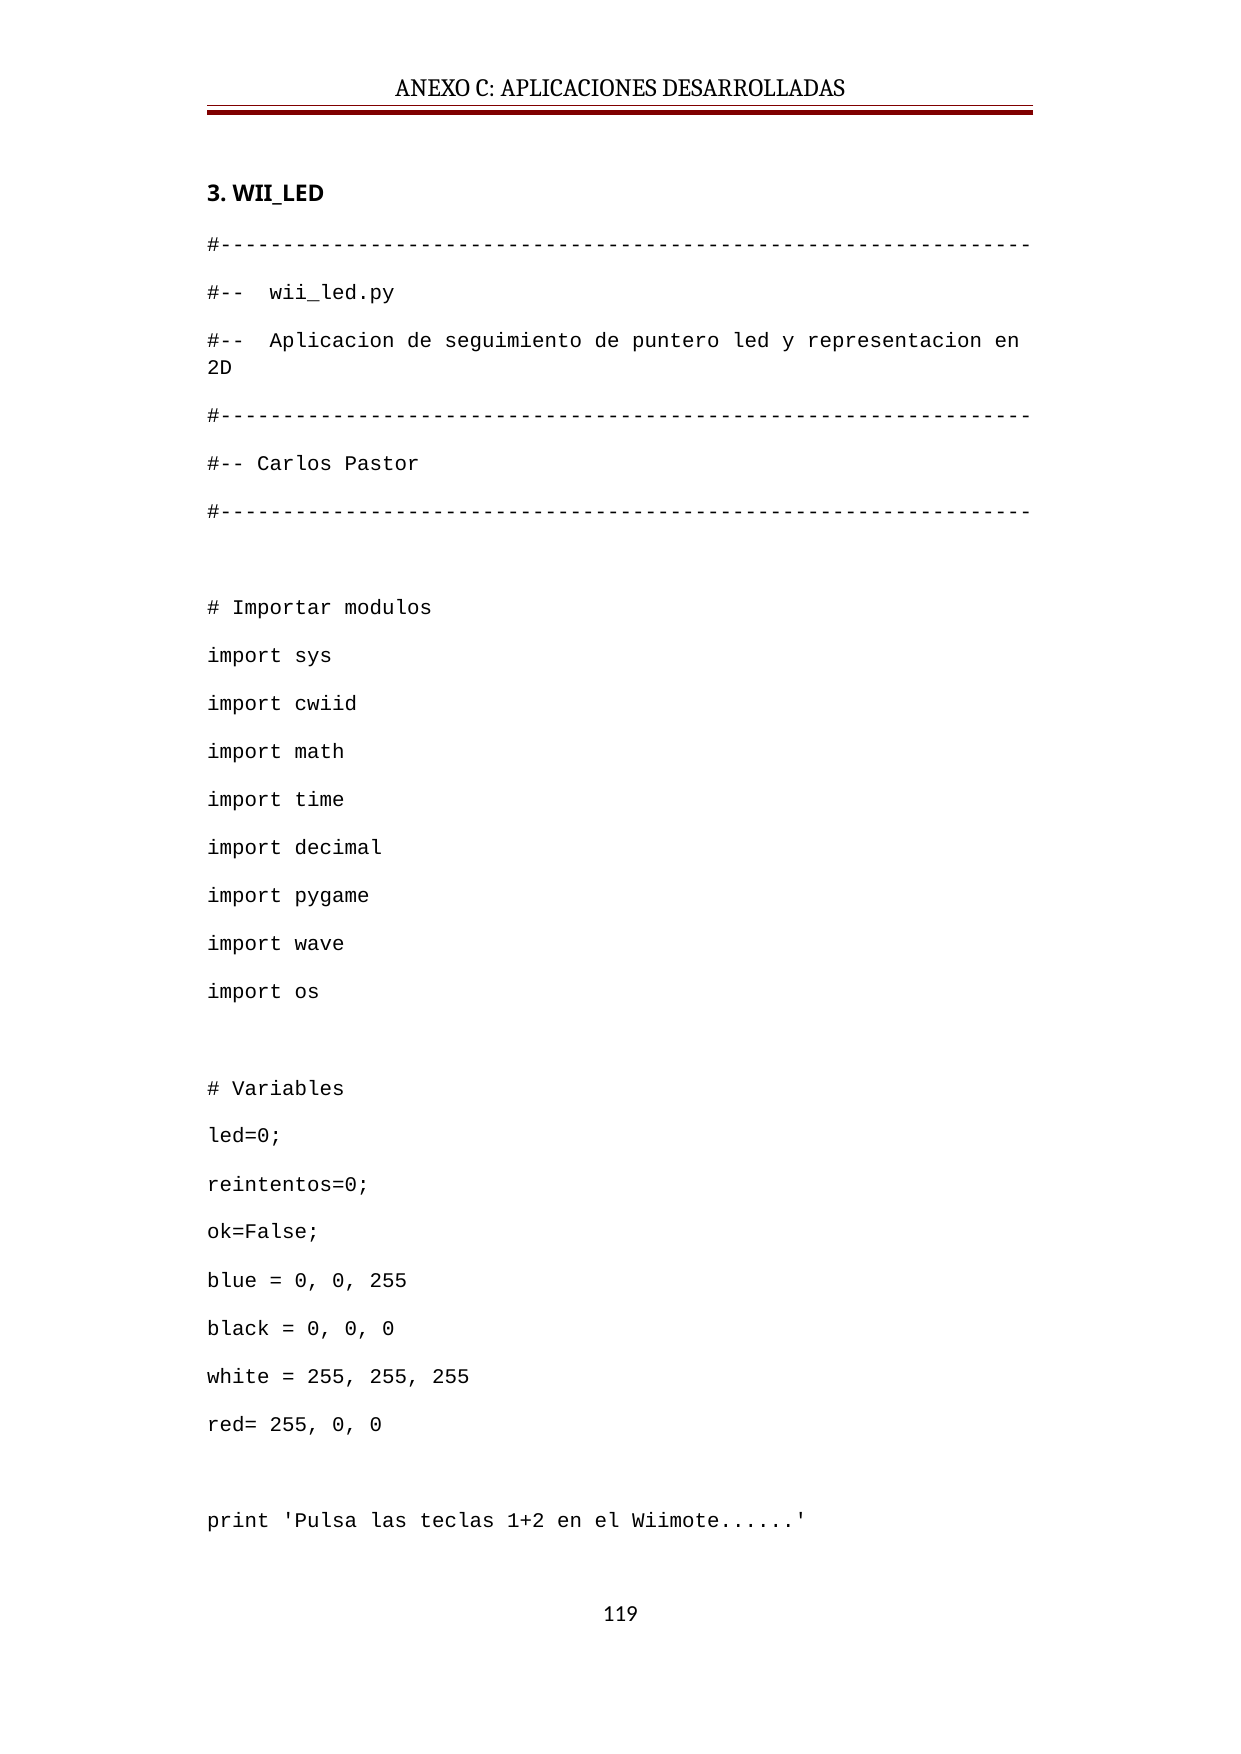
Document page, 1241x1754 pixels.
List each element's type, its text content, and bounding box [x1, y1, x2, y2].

text 3. WII_LED [207, 177, 1033, 208]
text import os [207, 981, 1033, 1005]
text white = 255, 255, 255 [207, 1366, 1033, 1389]
text #----------------------------------------------------------------- [207, 405, 1033, 429]
text import pygame [207, 885, 1033, 909]
text ok=False; [207, 1222, 1033, 1245]
text blue = 0, 0, 255 [207, 1269, 1033, 1293]
text import decimal [207, 837, 1033, 861]
text print 'Pulsa las teclas 1+2 en el Wiimote......' [207, 1510, 1033, 1533]
text import sys [207, 645, 1033, 669]
text import wave [207, 933, 1033, 957]
text reintentos=0; [207, 1173, 1033, 1197]
text #-- Carlos Pastor [207, 453, 1033, 477]
text led=0; [207, 1126, 1033, 1149]
text # Variables [207, 1077, 1033, 1101]
text import math [207, 741, 1033, 765]
text import time [207, 789, 1033, 813]
text #----------------------------------------------------------------- [207, 501, 1033, 525]
text # Importar modulos [207, 597, 1033, 621]
text red= 255, 0, 0 [207, 1414, 1033, 1437]
text #-- wii_led.py [207, 282, 1033, 306]
text #-- Aplicacion de seguimiento de puntero led y representacion en 2D [207, 330, 1033, 381]
text import cwiid [207, 693, 1033, 717]
text black = 0, 0, 0 [207, 1318, 1033, 1341]
text #----------------------------------------------------------------- [207, 234, 1033, 258]
